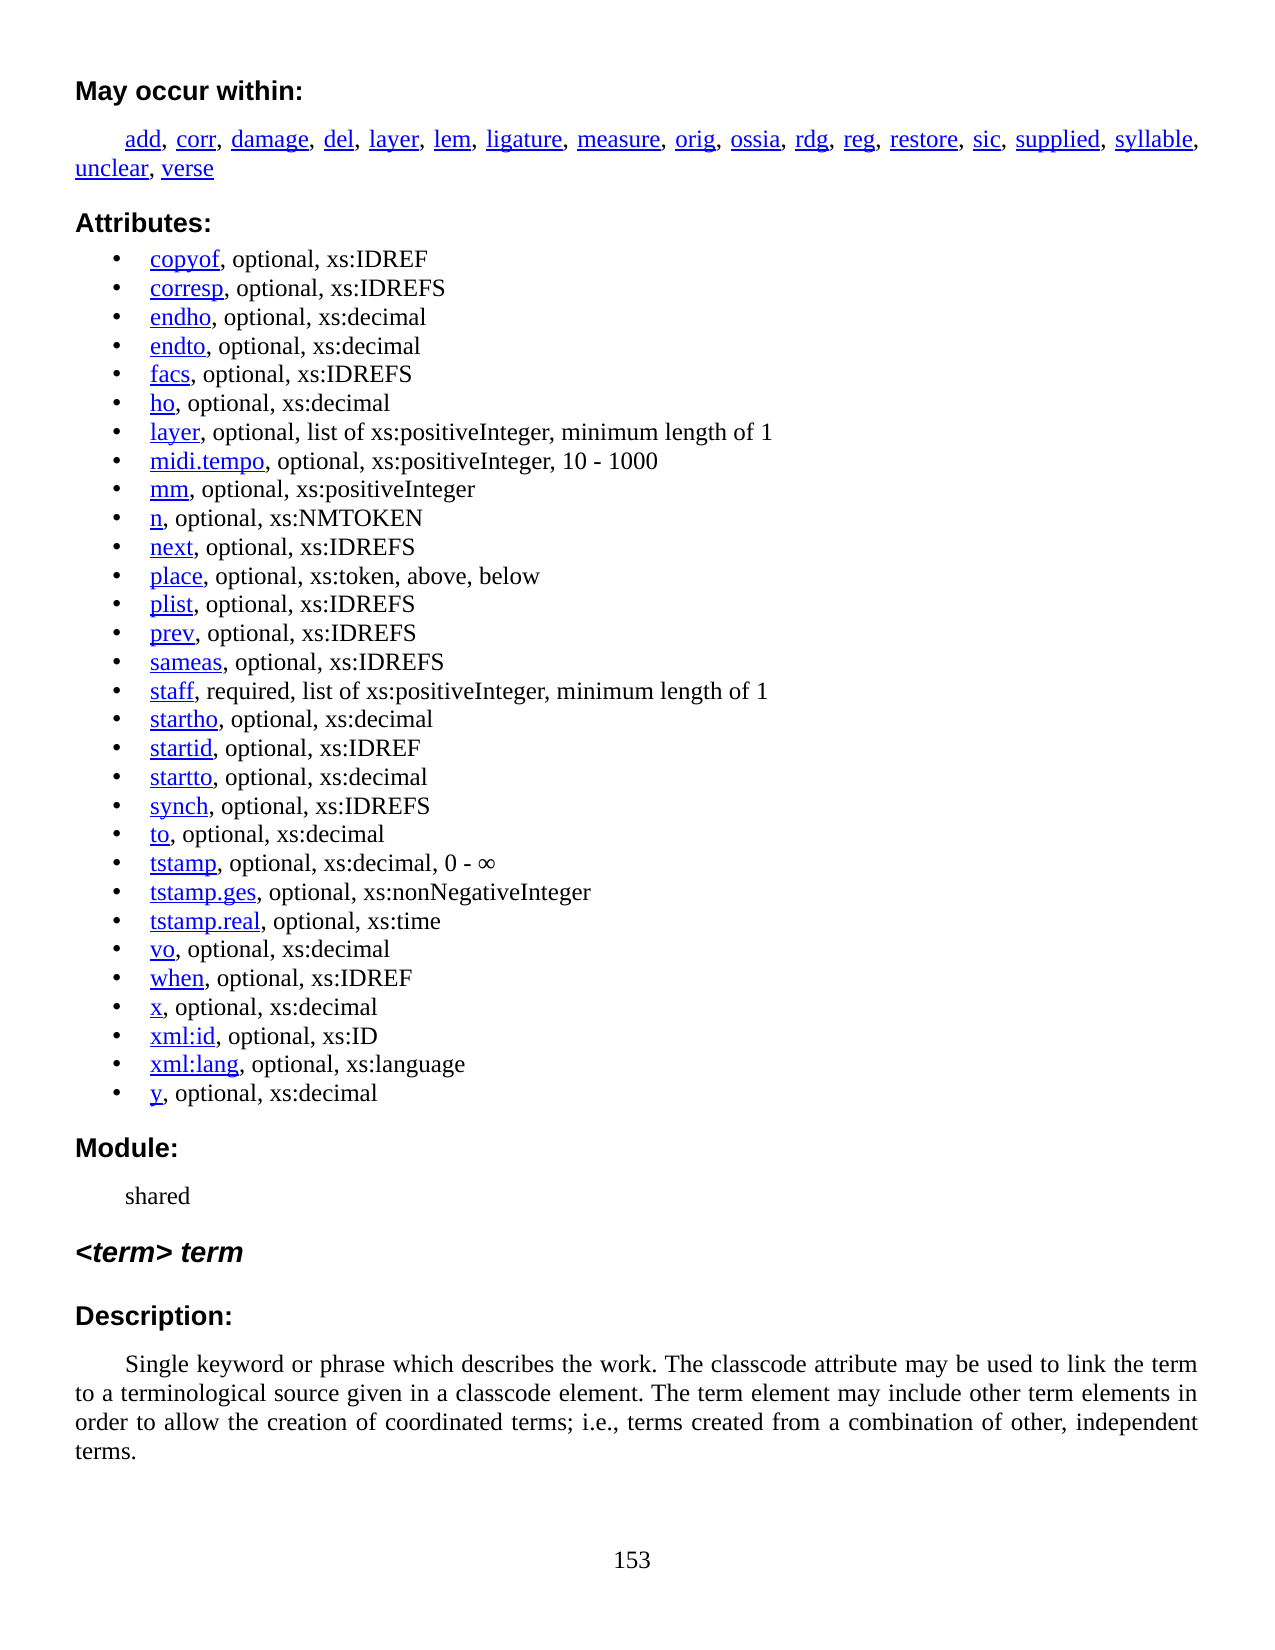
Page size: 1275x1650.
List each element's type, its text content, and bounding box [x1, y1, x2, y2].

list mm, optional, xs:positiveInteger [112, 474, 1200, 503]
list endto, optional, xs:decimal [112, 331, 1200, 359]
list copyof, optional, xs:IDREF [112, 244, 1200, 273]
list when, optional, xs:IDREF [112, 963, 1200, 992]
list x, optional, xs:decimal [112, 992, 1200, 1021]
list next, optional, xs:IDREFS [112, 532, 1200, 561]
list layer, optional, list of xs:positiveInteger, minimum length of 1 [112, 417, 1200, 446]
text Single keyword or phrase which describes the work. The classcode attribute may be used to link the term to a terminological source given in a classcode element. The term element may include other term elements in order to allow the creation of coordinated terms; i.e., terms created from a combination of other, independent terms. [75, 1349, 1200, 1464]
list synch, optional, xs:IDREFS [112, 791, 1200, 819]
list startto, optional, xs:decimal [112, 762, 1200, 791]
subtitle <term> term [75, 1235, 1200, 1269]
text shared [75, 1181, 1200, 1210]
list place, optional, xs:token, above, below [112, 561, 1200, 589]
subtitle Description: [75, 1300, 1200, 1331]
list startho, optional, xs:decimal [112, 704, 1200, 733]
list midi.tempo, optional, xs:positiveInteger, 10 - 1000 [112, 446, 1200, 474]
list xml:id, optional, xs:ID [112, 1021, 1200, 1049]
list n, optional, xs:NMTOKEN [112, 503, 1200, 532]
list plist, optional, xs:IDREFS [112, 589, 1200, 618]
subtitle May occur within: [75, 75, 1200, 106]
list ho, optional, xs:decimal [112, 388, 1200, 417]
subtitle Module: [75, 1132, 1200, 1163]
list y, optional, xs:decimal [112, 1078, 1200, 1107]
list endho, optional, xs:decimal [112, 302, 1200, 331]
list staff, required, list of xs:positiveInteger, minimum length of 1 [112, 676, 1200, 704]
list tstamp, optional, xs:decimal, 0 - ∞ [112, 848, 1200, 877]
list prev, optional, xs:IDREFS [112, 618, 1200, 647]
list facs, optional, xs:IDREFS [112, 359, 1200, 388]
list corresp, optional, xs:IDREFS [112, 273, 1200, 302]
list vo, optional, xs:decimal [112, 934, 1200, 963]
list tstamp.real, optional, xs:time [112, 906, 1200, 934]
list xml:lang, optional, xs:language [112, 1049, 1200, 1078]
list startid, optional, xs:IDREF [112, 733, 1200, 762]
list to, optional, xs:decimal [112, 819, 1200, 848]
text add, corr, damage, del, layer, lem, ligature, measure, orig, ossia, rdg, reg, restore, sic, supplied, syllable, unclear, verse [75, 124, 1200, 182]
subtitle Attributes: [75, 207, 1200, 238]
list sameas, optional, xs:IDREFS [112, 647, 1200, 676]
list tstamp.ges, optional, xs:nonNegativeInteger [112, 877, 1200, 906]
